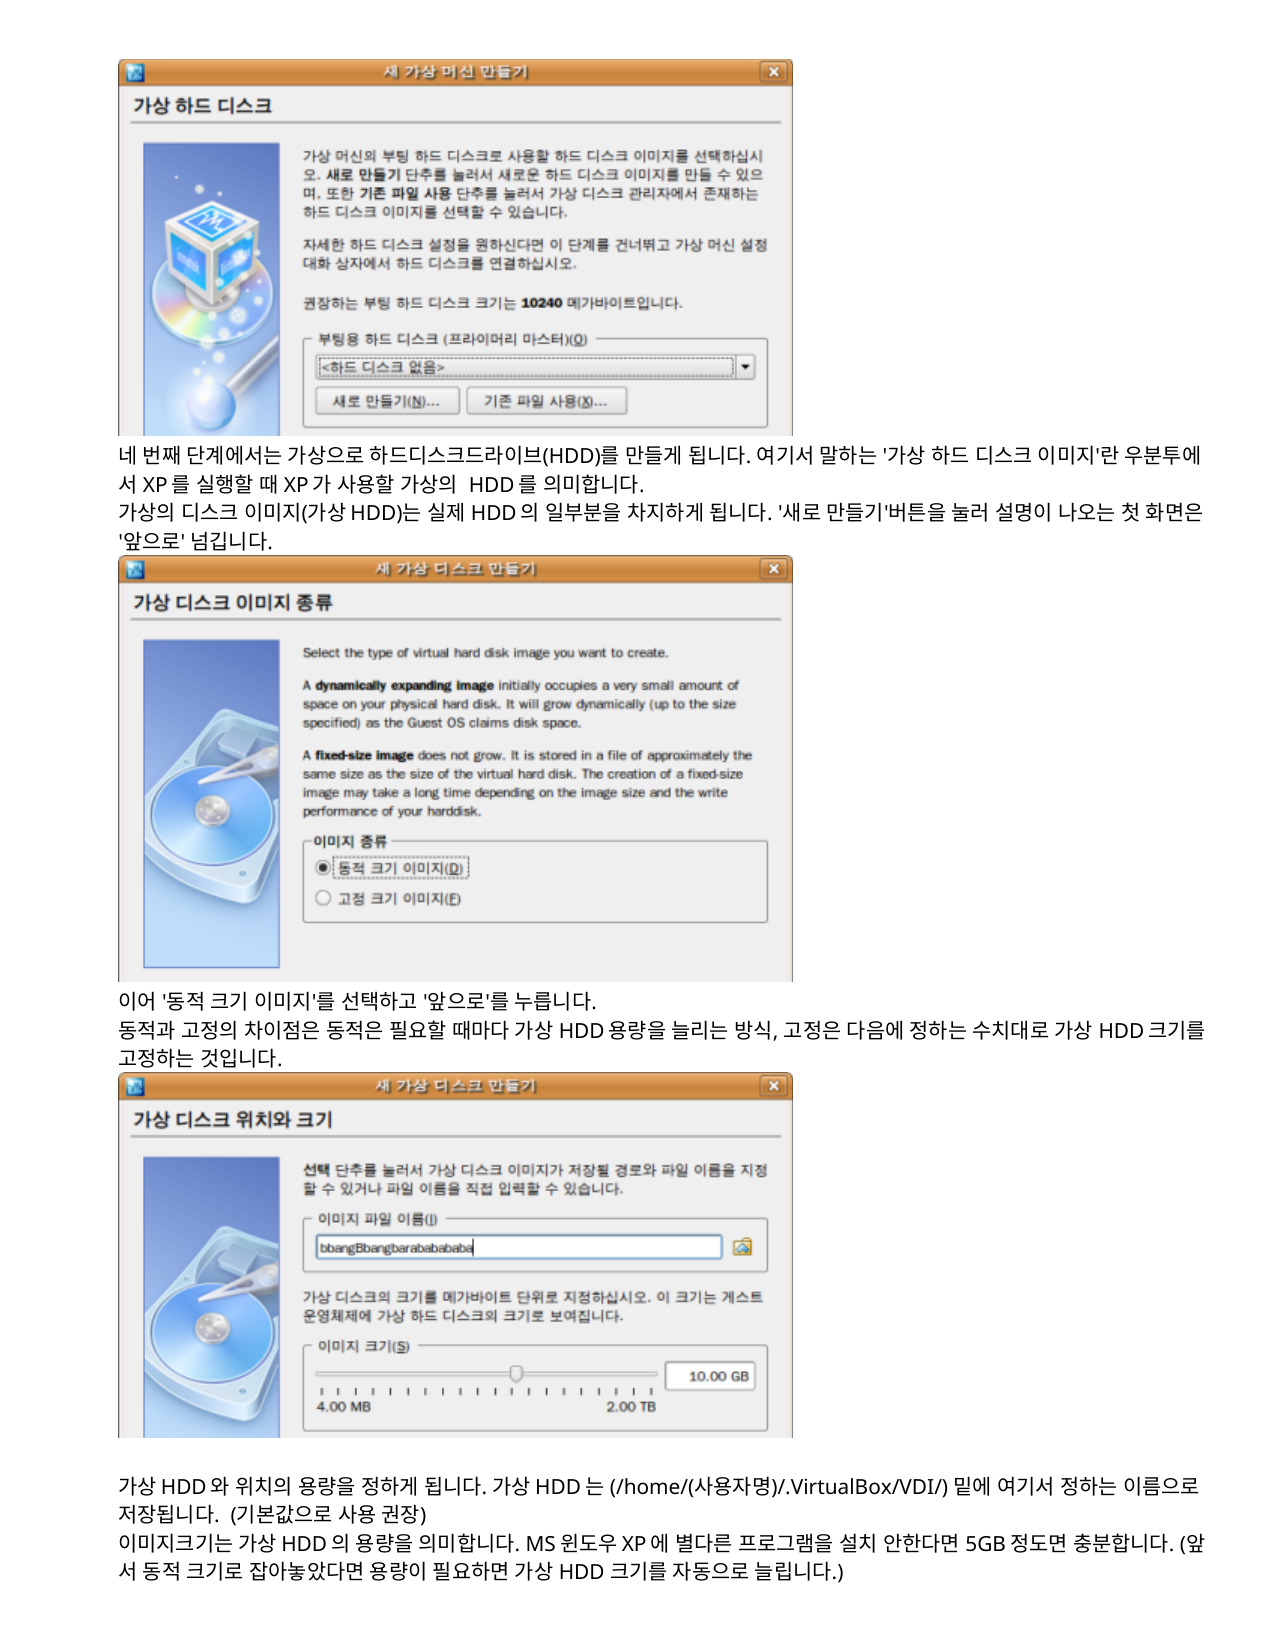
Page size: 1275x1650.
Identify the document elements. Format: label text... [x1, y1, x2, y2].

picture [118, 59, 793, 436]
text 가상HDD와 위치의 용량을 정하게 됩니다. 가상HDD는 (/home/(사용자명)/.VirtualBox/VDI/) 밑에 여기서 정하는 이름으로 저장됩니다. (기본값으로 사용 권장) 이미지크기는 가상HDD의 용량을 의미합니다. MS윈도우XP에 별다른 프로그램을 설치 안한다면 5GB정도면 충분합니다. (앞서 동적 크기로 잡아놓았다면 용량이 필요하면 가상 HDD 크기를 자동으로 늘립니다.) [118, 1443, 1216, 1586]
text 네 번째 단계에서는 가상으로 하드디스크드라이브(HDD)를 만들게 됩니다. 여기서 말하는 '가상 하드 디스크 이미지'란 우분투에서 XP를 실행할 때 XP가 사용할 가상의 HDD를 의미합니다. 가상의 디스크 이미지(가상HDD)는 실제 HDD의 일부분을 차지하게 됩니다. '새로 만들기'버튼을 눌러 설명이 나오는 첫 화면은 '앞으로' 넘깁니다. [118, 442, 1216, 555]
picture [118, 555, 793, 982]
picture [118, 1072, 793, 1438]
text 이어 '동적 크기 이미지'를 선택하고 '앞으로'를 누릅니다. 동적과 고정의 차이점은 동적은 필요할 때마다 가상 HDD용량을 늘리는 방식, 고정은 다음에 정하는 수치대로 가상 HDD크기를 고정하는 것입니다. [118, 987, 1216, 1073]
